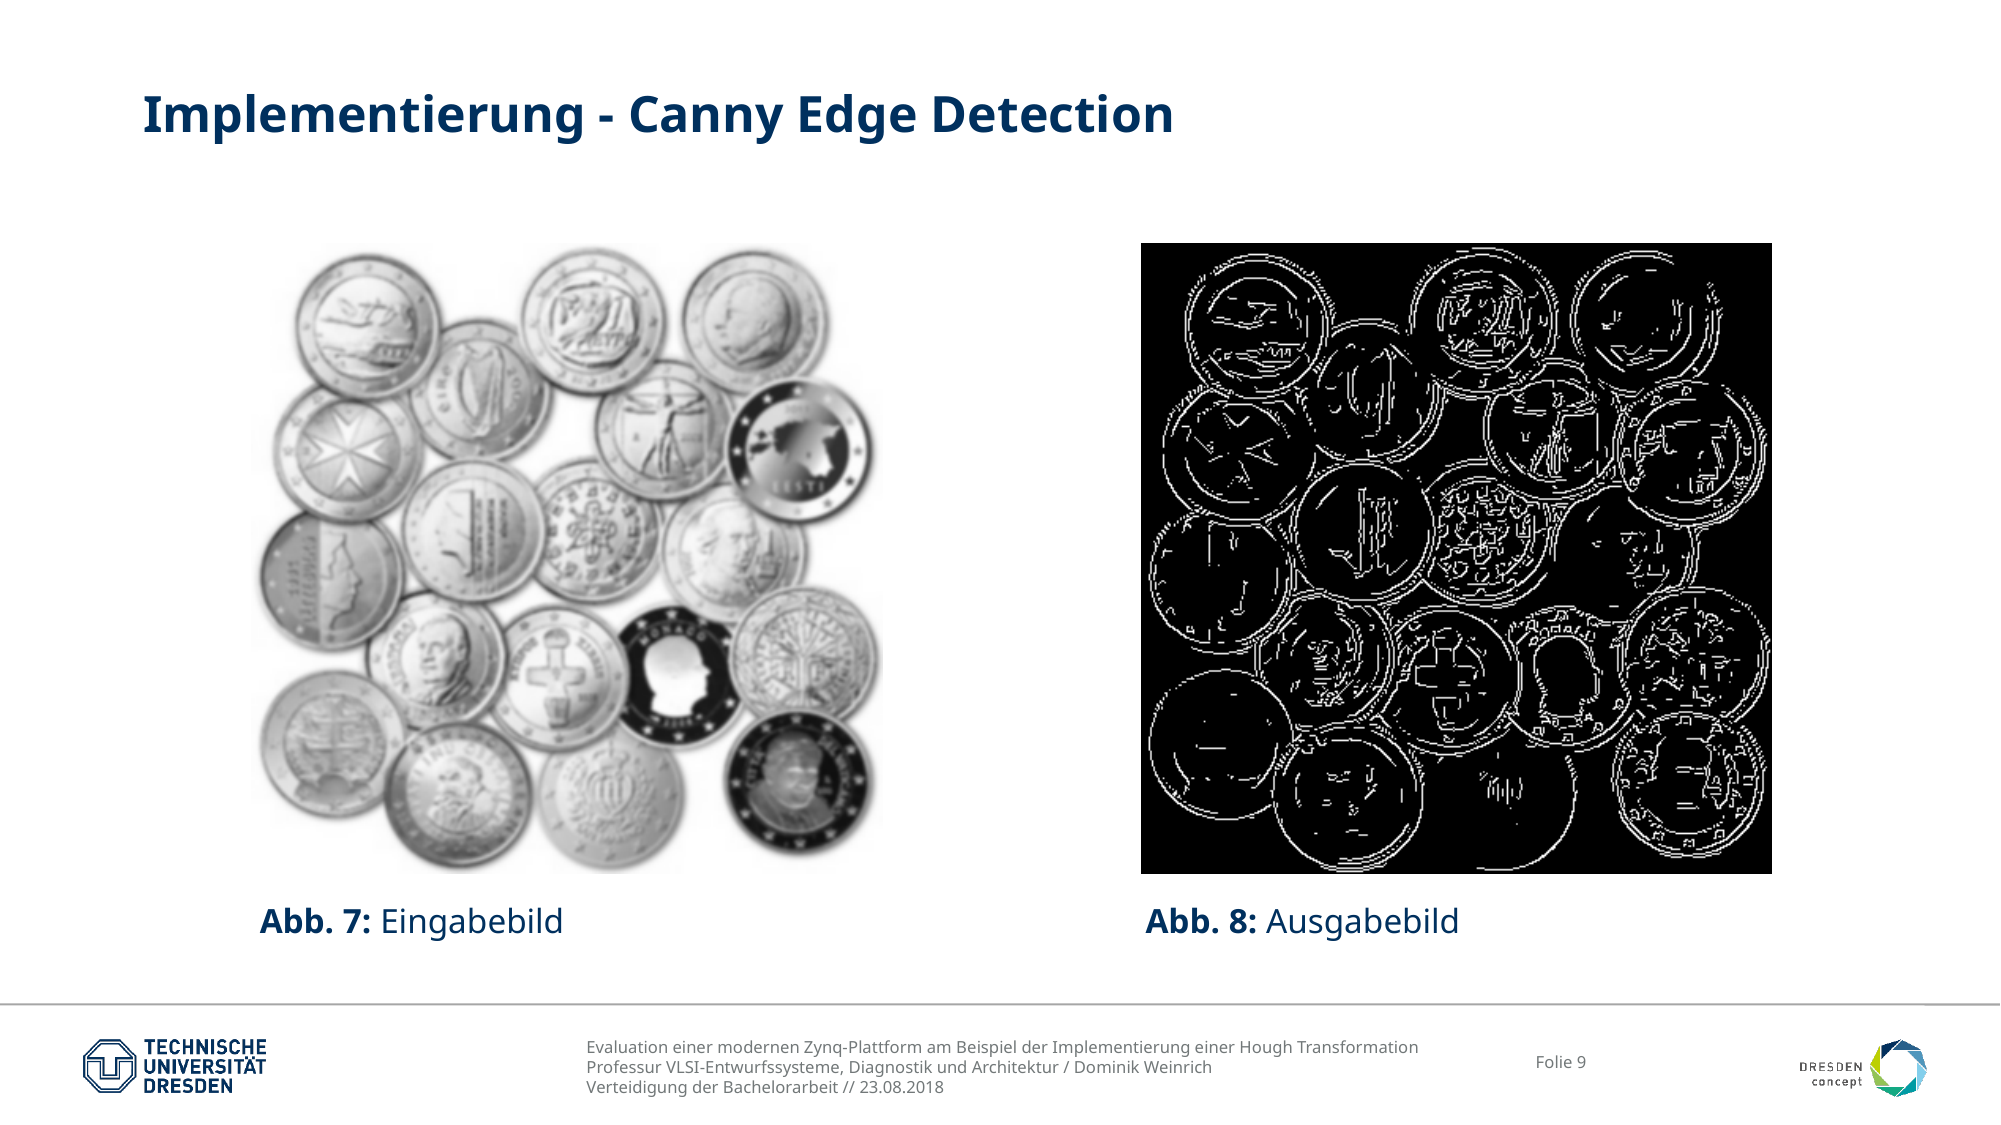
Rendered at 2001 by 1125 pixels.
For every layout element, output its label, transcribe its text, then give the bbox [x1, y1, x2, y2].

title Implementierung - Canny Edge Detection [143, 56, 1880, 169]
picture [1141, 243, 1772, 874]
list Abb. 8: Ausgabebild [1145, 897, 1880, 956]
picture [1800, 1039, 1927, 1097]
picture [83, 1039, 266, 1093]
picture [251, 243, 883, 874]
list Abb. 7: Eingabebild [259, 897, 991, 956]
